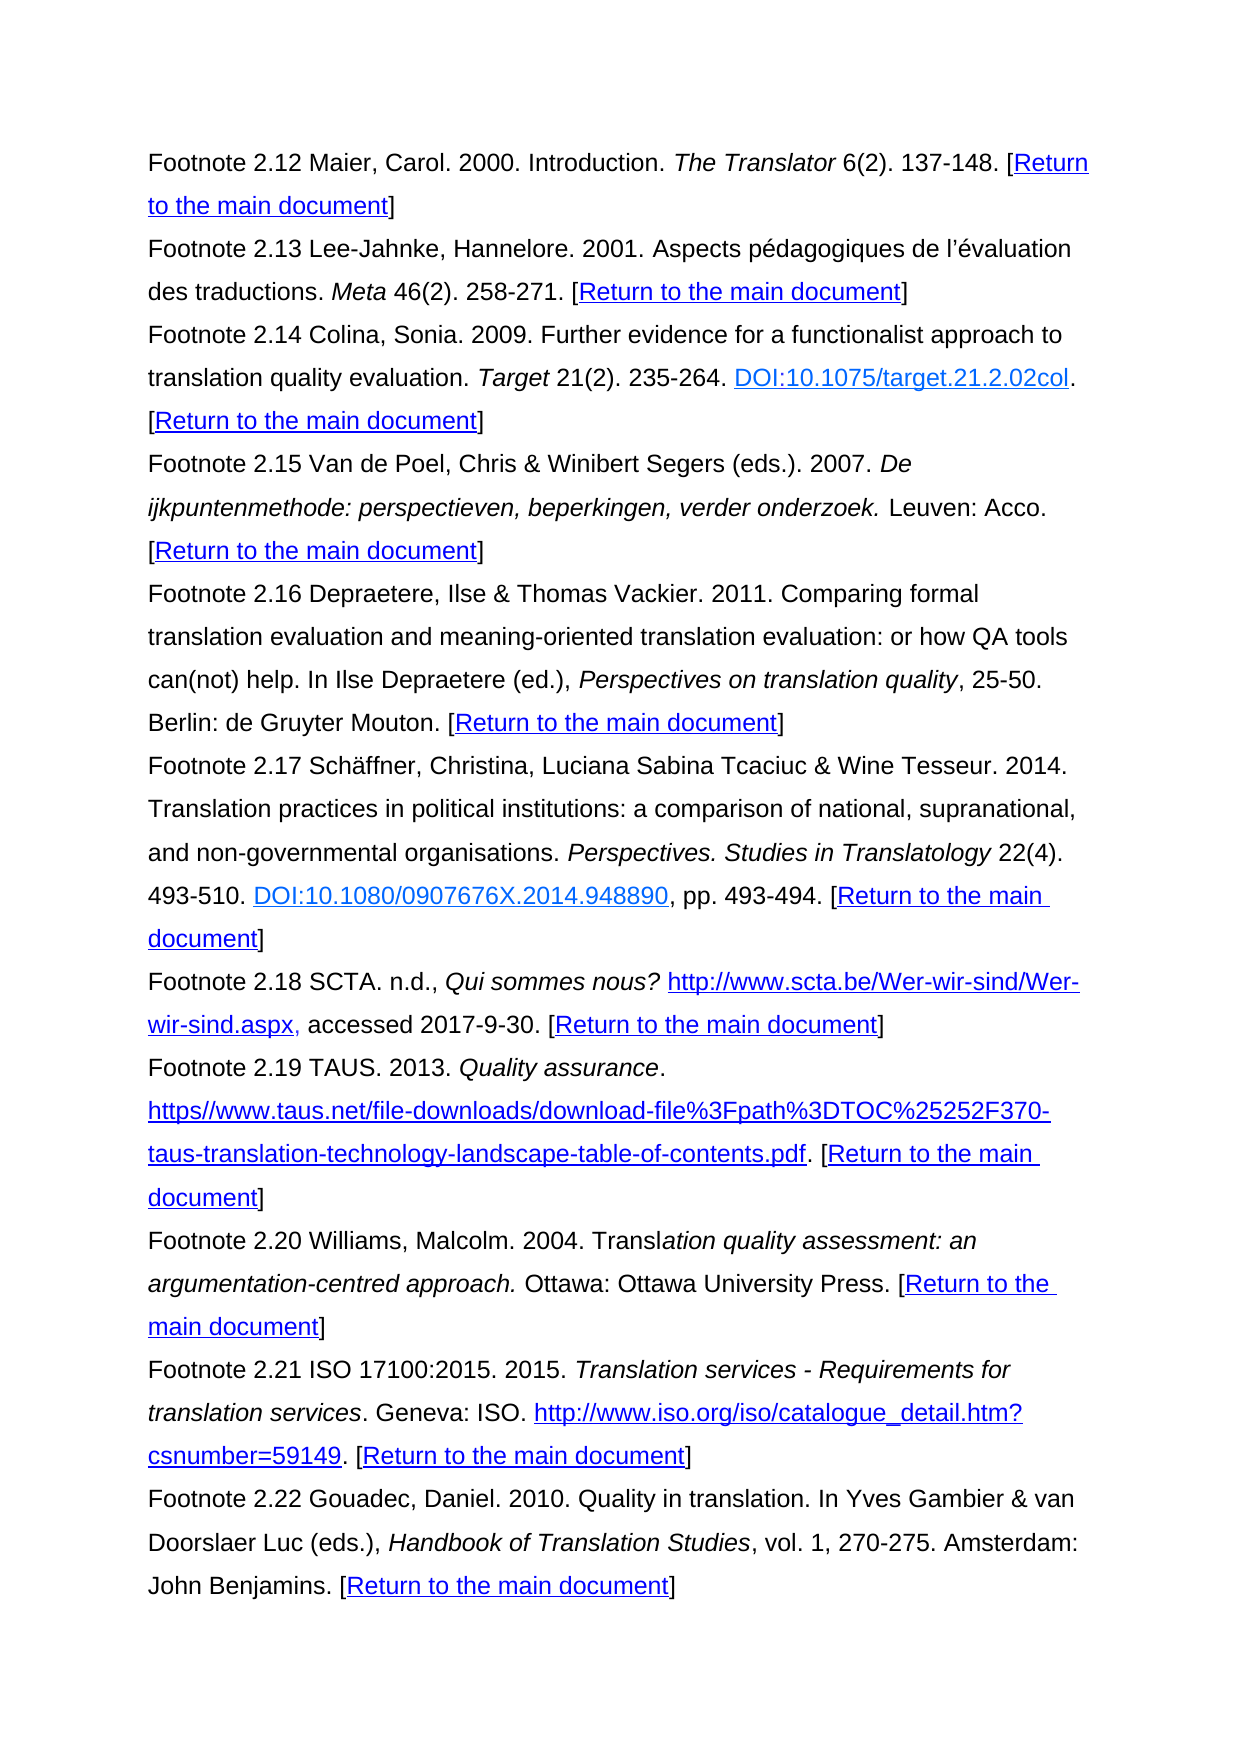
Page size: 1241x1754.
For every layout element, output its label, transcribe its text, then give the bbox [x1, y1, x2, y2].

text Footnote 2.14 Colina, Sonia. 2009. Further evidence for a functionalist approach to translation quality evaluation. Target 21(2). 235-264. DOI:10.1075/target.21.2.02col. [Return to the main document] [148, 320, 1093, 435]
text Footnote 2.20 Williams, Malcolm. 2004. Translation quality assessment: an argumentation-centred approach. Ottawa: Ottawa University Press. [Return to the main document] [148, 1226, 1093, 1341]
text Footnote 2.19 TAUS. 2013. Quality assurance. https//www.taus.net/file-downloads/download-file%3Fpath%3DTOC%25252F370-taus-translation-technology-landscape-table-of-contents.pdf. [Return to the main document] [148, 1053, 1093, 1211]
text Footnote 2.18 SCTA. n.d., Qui sommes nous? http://www.scta.be/Wer-wir-sind/Wer-wir-sind.aspx, accessed 2017-9-30. [Return to the main document] [148, 967, 1093, 1039]
text Footnote 2.17 Schäffner, Christina, Luciana Sabina Tcaciuc & Wine Tesseur. 2014. Translation practices in political institutions: a comparison of national, supranational, and non-governmental organisations. Perspectives. Studies in Translatology 22(4). 493-510. DOI:10.1080/0907676X.2014.948890, pp. 493-494. [Return to the main document] [148, 751, 1093, 953]
text Footnote 2.21 ISO 17100:2015. 2015. Translation services - Requirements for translation services. Geneva: ISO. http://www.iso.org/iso/catalogue_detail.htm?csnumber=59149. [Return to the main document] [148, 1355, 1093, 1470]
text Footnote 2.16 Depraetere, Ilse & Thomas Vackier. 2011. Comparing formal translation evaluation and meaning-oriented translation evaluation: or how QA tools can(not) help. In Ilse Depraetere (ed.), Perspectives on translation quality, 25-50. Berlin: de Gruyter Mouton. [Return to the main document] [148, 579, 1093, 737]
text Footnote 2.12 Maier, Carol. 2000. Introduction. The Translator 6(2). 137-148. [Return to the main document] [148, 148, 1093, 219]
text Footnote 2.13 Lee-Jahnke, Hannelore. 2001. Aspects pédagogiques de l’évaluation des traductions. Meta 46(2). 258-271. [Return to the main document] [148, 234, 1093, 306]
text Footnote 2.15 Van de Poel, Chris & Winibert Segers (eds.). 2007. De ijkpuntenmethode: perspectieven, beperkingen, verder onderzoek. Leuven: Acco. [Return to the main document] [148, 449, 1093, 564]
text Footnote 2.22 Gouadec, Daniel. 2010. Quality in translation. In Yves Gambier & van Doorslaer Luc (eds.), Handbook of Translation Studies, vol. 1, 270-275. Amsterdam: John Benjamins. [Return to the main document] [148, 1484, 1093, 1599]
